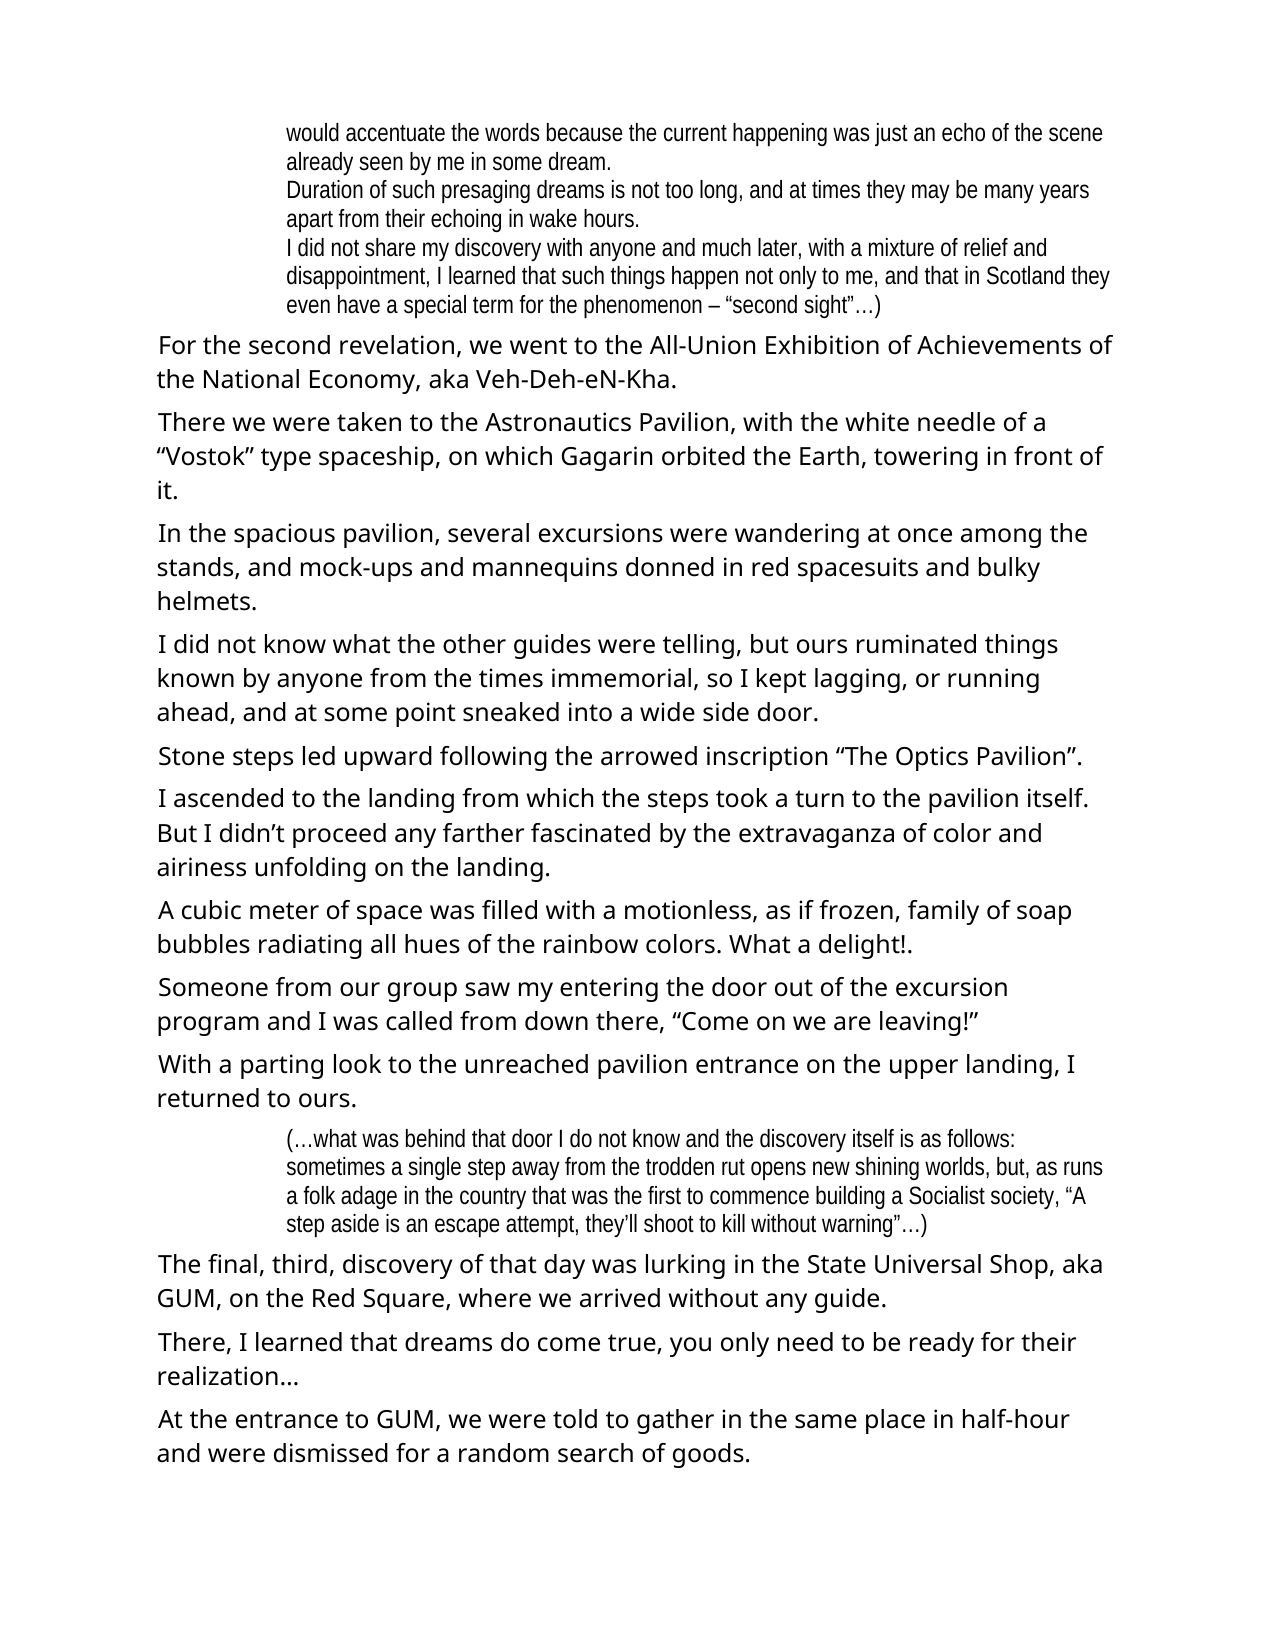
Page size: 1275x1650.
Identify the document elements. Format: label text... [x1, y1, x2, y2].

text Stone steps led upward following the arrowed inscription “The Optics Pavilion”. [156, 738, 1118, 772]
text Someone from our group saw my entering the door out of the excursion program and I was called from down there, “Come on we are leaving!” [156, 969, 1118, 1037]
text The final, third, discovery of that day was lurking in the State Universal Shop, aka GUM, on the Red Square, where we arrived without any guide. [156, 1247, 1118, 1315]
text I did not know what the other guides were telling, but ours ruminated things known by anyone from the times immemorial, so I kept lagging, or running ahead, and at some point sneaked into a wide side door. [156, 627, 1118, 729]
text There we were taken to the Astronautics Pavilion, with the white needle of a “Vostok” type spaceship, on which Gagarin orbited the Earth, towering in front of it. [156, 405, 1118, 507]
list I did not share my discovery with anyone and much later, with a mixture of relief and disappointment, I learned that such things happen not only to me, and that in Scotland they even have a special term for the phenomenon – “second sight”…) [286, 233, 1118, 319]
text For the second revelation, we went to the All-Union Exhibition of Achievements of the National Economy, aka Veh-Deh-eN-Kha. [156, 328, 1118, 396]
text At the entrance to GUM, we were told to gather in the same place in half-hour and were dismissed for a random search of goods. [156, 1401, 1118, 1469]
text With a parting look to the unreached pavilion entrance on the upper landing, I returned to ours. [156, 1046, 1118, 1114]
list (…what was behind that door I do not know and the discovery itself is as follows: sometimes a single step away from the trodden rut opens new shining worlds, but, as runs a folk adage in the country that was the first to commence building a Socialist society, “A step aside is an escape attempt, they’ll shoot to kill without warning”…) [286, 1123, 1118, 1238]
text I ascended to the landing from which the steps took a turn to the pavilion itself. But I didn’t proceed any farther fascinated by the extravaganza of color and airiness unfolding on the landing. [156, 781, 1118, 883]
text There, I learned that dreams do come true, you only need to be ready for their realization… [156, 1324, 1118, 1392]
list Duration of such presaging dreams is not too long, and at times they may be many years apart from their echoing in wake hours. [286, 175, 1118, 233]
text A cubic meter of space was filled with a motionless, as if frozen, family of soap bubbles radiating all hues of the rainbow colors. What a delight!. [156, 892, 1118, 960]
text In the spacious pavilion, several excursions were wandering at once among the stands, and mock-ups and mannequins donned in red spacesuits and bulky helmets. [156, 516, 1118, 618]
list would accentuate the words because the current happening was just an echo of the scene already seen by me in some dream. [286, 118, 1118, 175]
